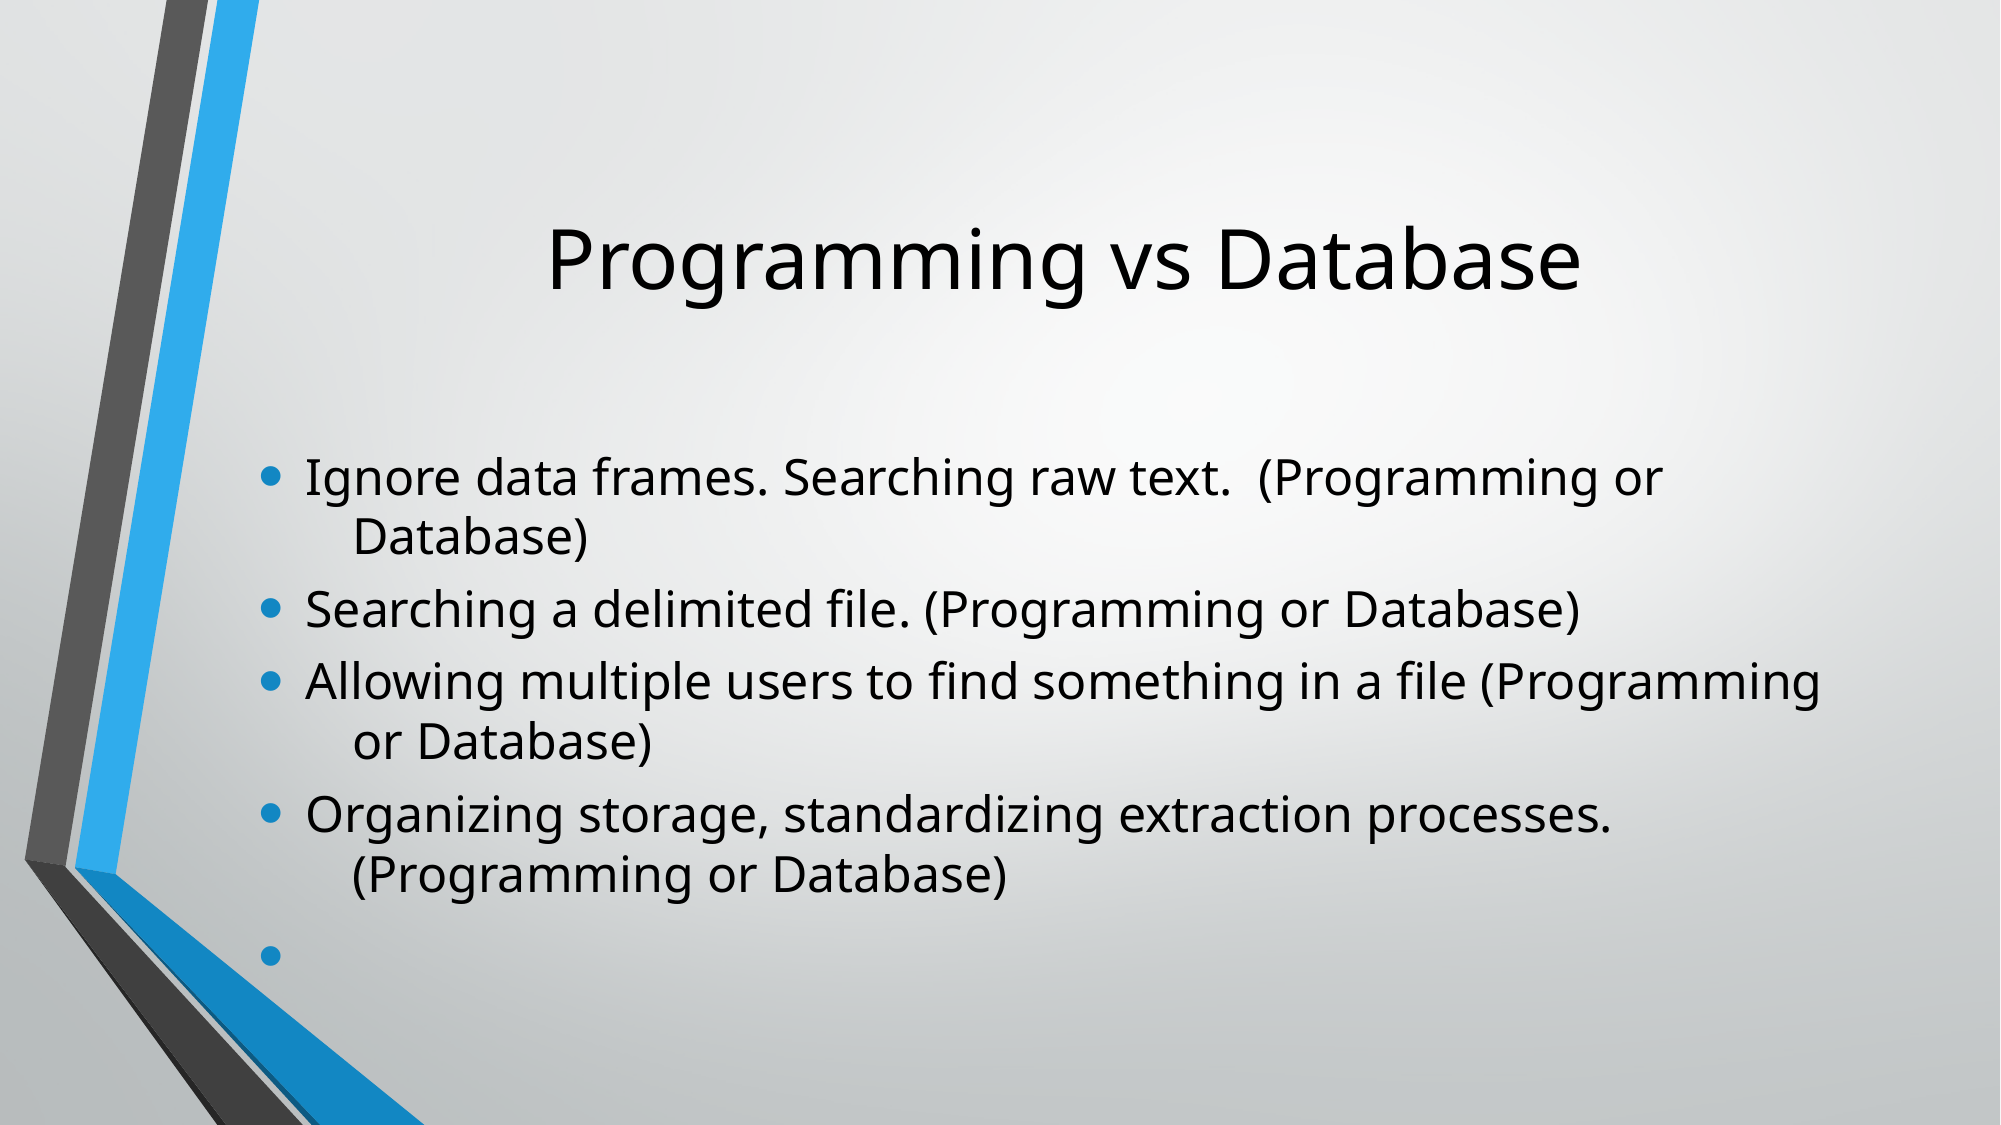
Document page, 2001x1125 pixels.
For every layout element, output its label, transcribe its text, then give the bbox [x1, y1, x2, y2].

title Programming vs Database [243, 112, 1887, 400]
list Ignore data frames. Searching raw text. (Programming or Database) Searching a delimited file. (Programming or Database) Allowing multiple users to find something in a file (Programming or Database) Organizing storage, standardizing extraction processes. (Programming or Database) [243, 437, 1887, 950]
